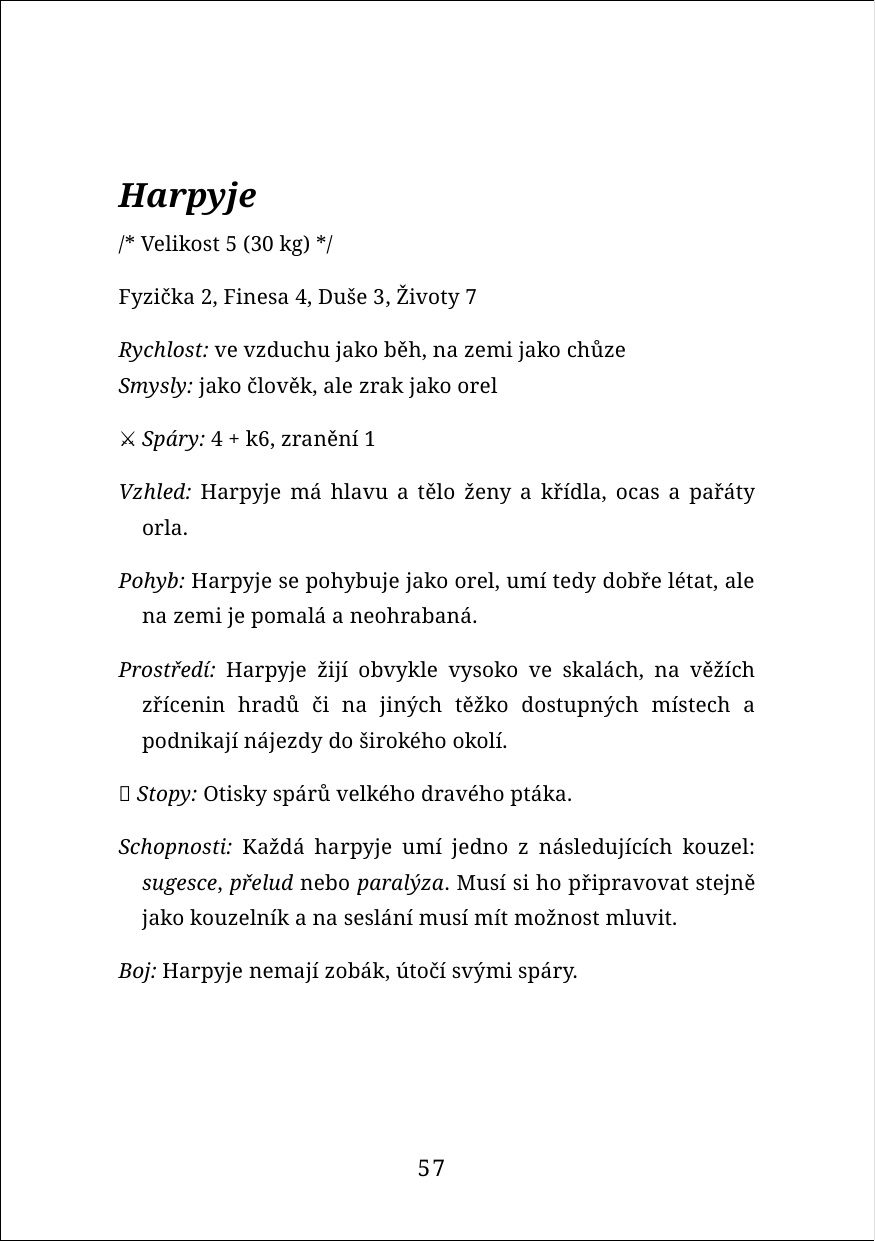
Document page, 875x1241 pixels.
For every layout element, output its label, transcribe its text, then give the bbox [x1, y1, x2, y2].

subtitle Harpyje [118, 172, 756, 217]
text /* Velikost 5 (30 kg) */ [118, 229, 756, 257]
text ⚔ Spáry: 4 + k6, zranění 1 [118, 424, 756, 453]
text Prostředí: Harpyje žijí obvykle vysoko ve skalách, na věžích zřícenin hradů či na jiných těžko dostupných místech a podnikají nájezdy do širokého okolí. [118, 655, 756, 754]
text Smysly: jako člověk, ale zrak jako orel [118, 371, 756, 399]
text 👣 Stopy: Otisky spárů velkého dravého ptáka. [118, 779, 756, 808]
text Pohyb: Harpyje se pohybuje jako orel, umí tedy dobře létat, ale na zemi je pomalá a neohrabaná. [118, 566, 756, 630]
text Vzhled: Harpyje má hlavu a tělo ženy a křídla, ocas a pařáty orla. [118, 477, 756, 541]
text Boj: Harpyje nemají zobák, útočí svými spáry. [118, 957, 756, 985]
text Rychlost: ve vzduchu jako běh, na zemi jako chůze [118, 335, 756, 364]
text Fyzička 2, Finesa 4, Duše 3, Životy 7 [118, 282, 756, 311]
text Schopnosti: Každá harpyje umí jedno z následujících kouzel: sugesce, přelud nebo paralýza. Musí si ho připravovat stejně jako kouzelník a na seslání musí mít možnost mluvit. [118, 832, 756, 932]
